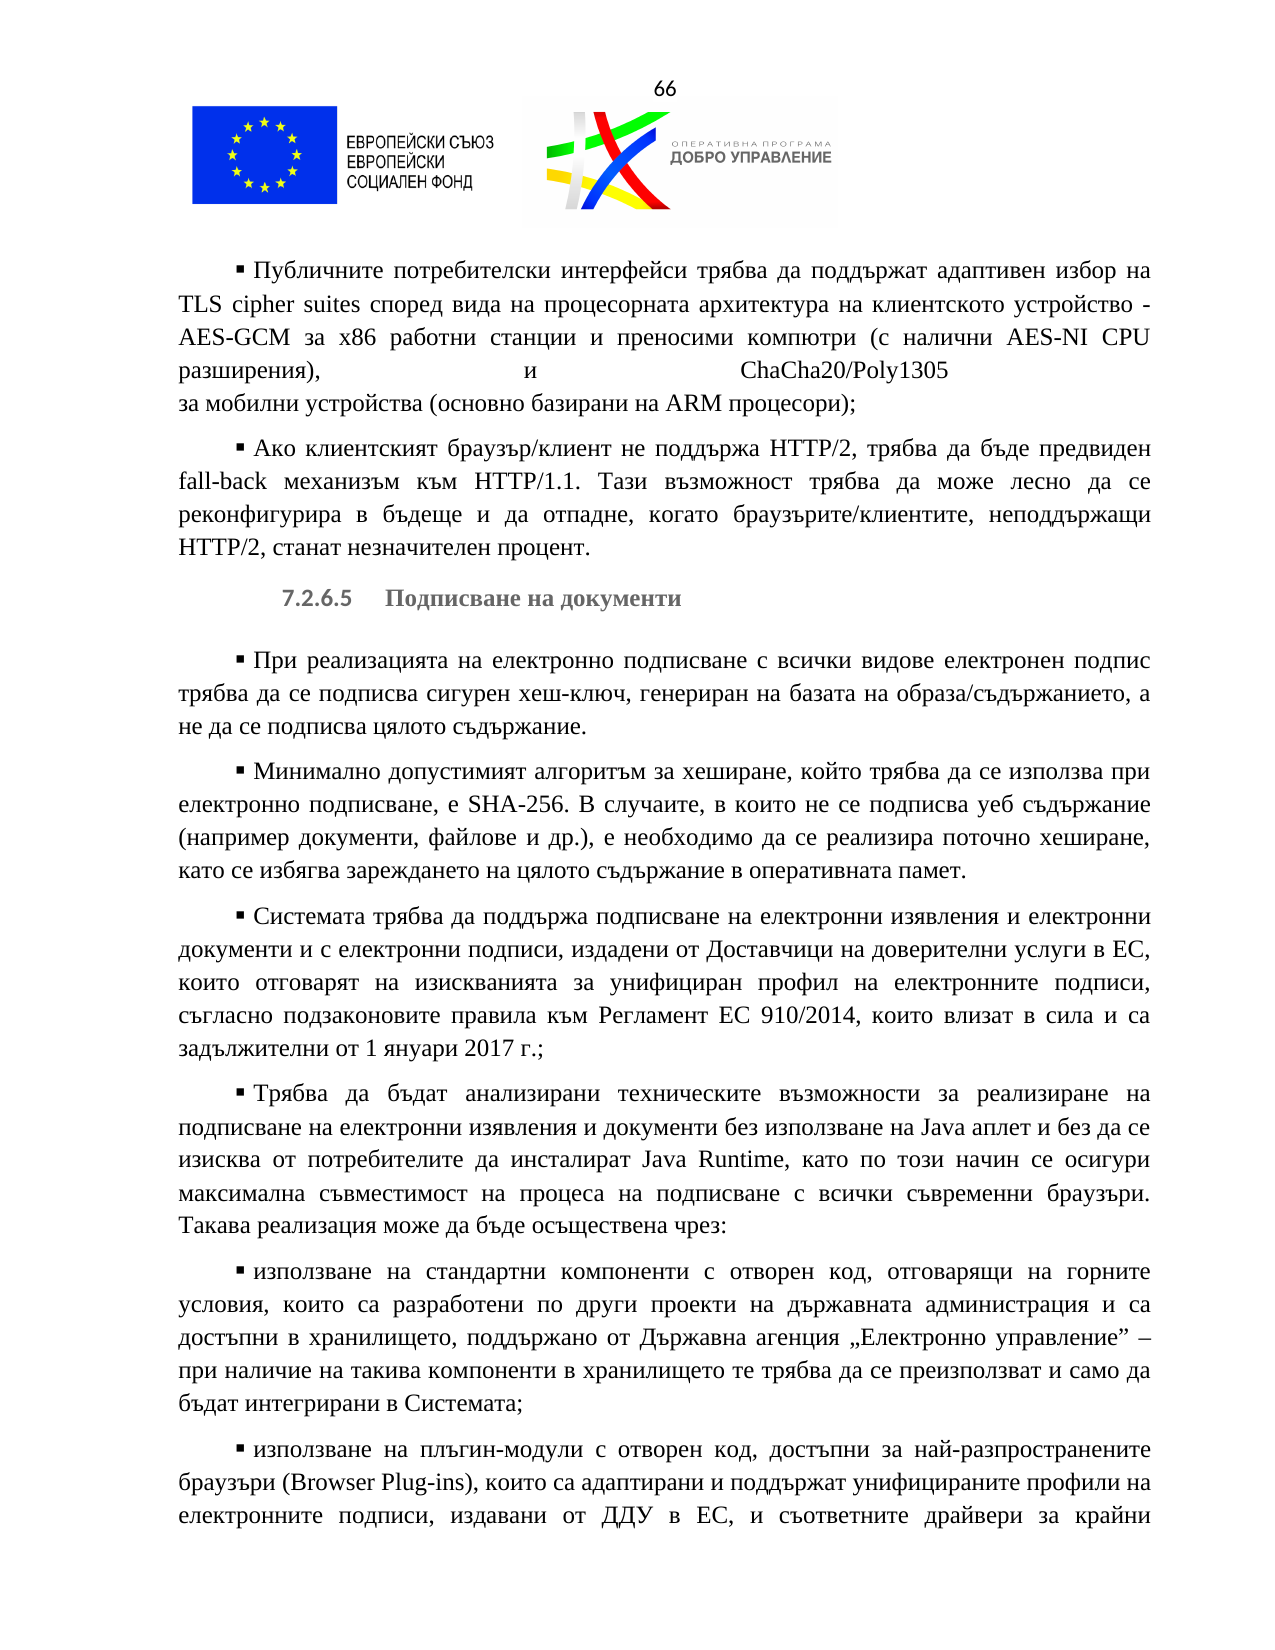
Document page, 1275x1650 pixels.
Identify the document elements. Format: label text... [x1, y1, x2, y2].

list Ако клиентският браузър/клиент не поддържа HTTP/2, трябва да бъде предвиден fall-back механизъм към HTTP/1.1. Тази възможност трябва да може лесно да се реконфигурира в бъдеще и да отпадне, когато браузърите/клиентите, неподдържащи HTTP/2, станат незначителен процент. [178, 433, 1152, 561]
list При реализацията на електронно подписване с всички видове електронен подпис трябва да се подписва сигурен хеш-ключ, генериран на базата на образа/съдържанието, а не да се подписва цялото съдържание. [178, 645, 1152, 739]
list Системата трябва да поддържа подписване на електронни изявления и електронни документи и с електронни подписи, издадени от Доставчици на доверителни услуги в ЕС, които отговарят на изискванията за унифициран профил на електронните подписи, съгласно подзаконовите правила към Регламент ЕС 910/2014, които влизат в сила и са задължителни от 1 януари 2017 г.; [178, 901, 1152, 1062]
list използване на плъгин-модули с отворен код, достъпни за най-разпространените браузъри (Browser Plug-ins), които са адаптирани и поддържат унифицираните профили на електронните подписи, издавани от ДДУ в ЕС, и съответните драйвери за крайни [178, 1434, 1152, 1528]
list Трябва да бъдат анализирани техническите възможности за реализиране на подписване на електронни изявления и документи без използване на Java аплет и без да се изисква от потребителите да инсталират Java Runtime, като по този начин се осигури максимална съвместимост на процеса на подписване с всички съвременни браузъри. Такава реализация може да бъде осъществена чрез: [178, 1078, 1152, 1239]
list използване на стандартни компоненти с отворен код, отговарящи на горните условия, които са разработени по други проекти на държавната администрация и са достъпни в хранилището, поддържано от Държавна агенция „Електронно управление” – при наличие на такива компоненти в хранилището те трябва да се преизползват и само да бъдат интегрирани в Системата; [178, 1256, 1152, 1417]
subtitle Подписване на документи [282, 582, 1152, 612]
list Минимално допустимият алгоритъм за хеширане, който трябва да се използва при електронно подписване, е SHA-256. В случаите, в които не се подписва уеб съдържание (например документи, файлове и др.), е необходимо да се реализира поточно хеширане, като се избягва зареждането на цялото съдържание в оперативната памет. [178, 756, 1152, 884]
list Публичните потребителски интерфейси трябва да поддържат адаптивен избор на TLS cipher suites според вида на процесорната архитектура на клиентското устройство - AES-GCM за x86 работни станции и преносими компютри (с налични AES-NI CPU разширения), и ChaCha20/Poly1305 за мобилни устройства (основно базирани на ARM процесори); [178, 256, 1152, 416]
